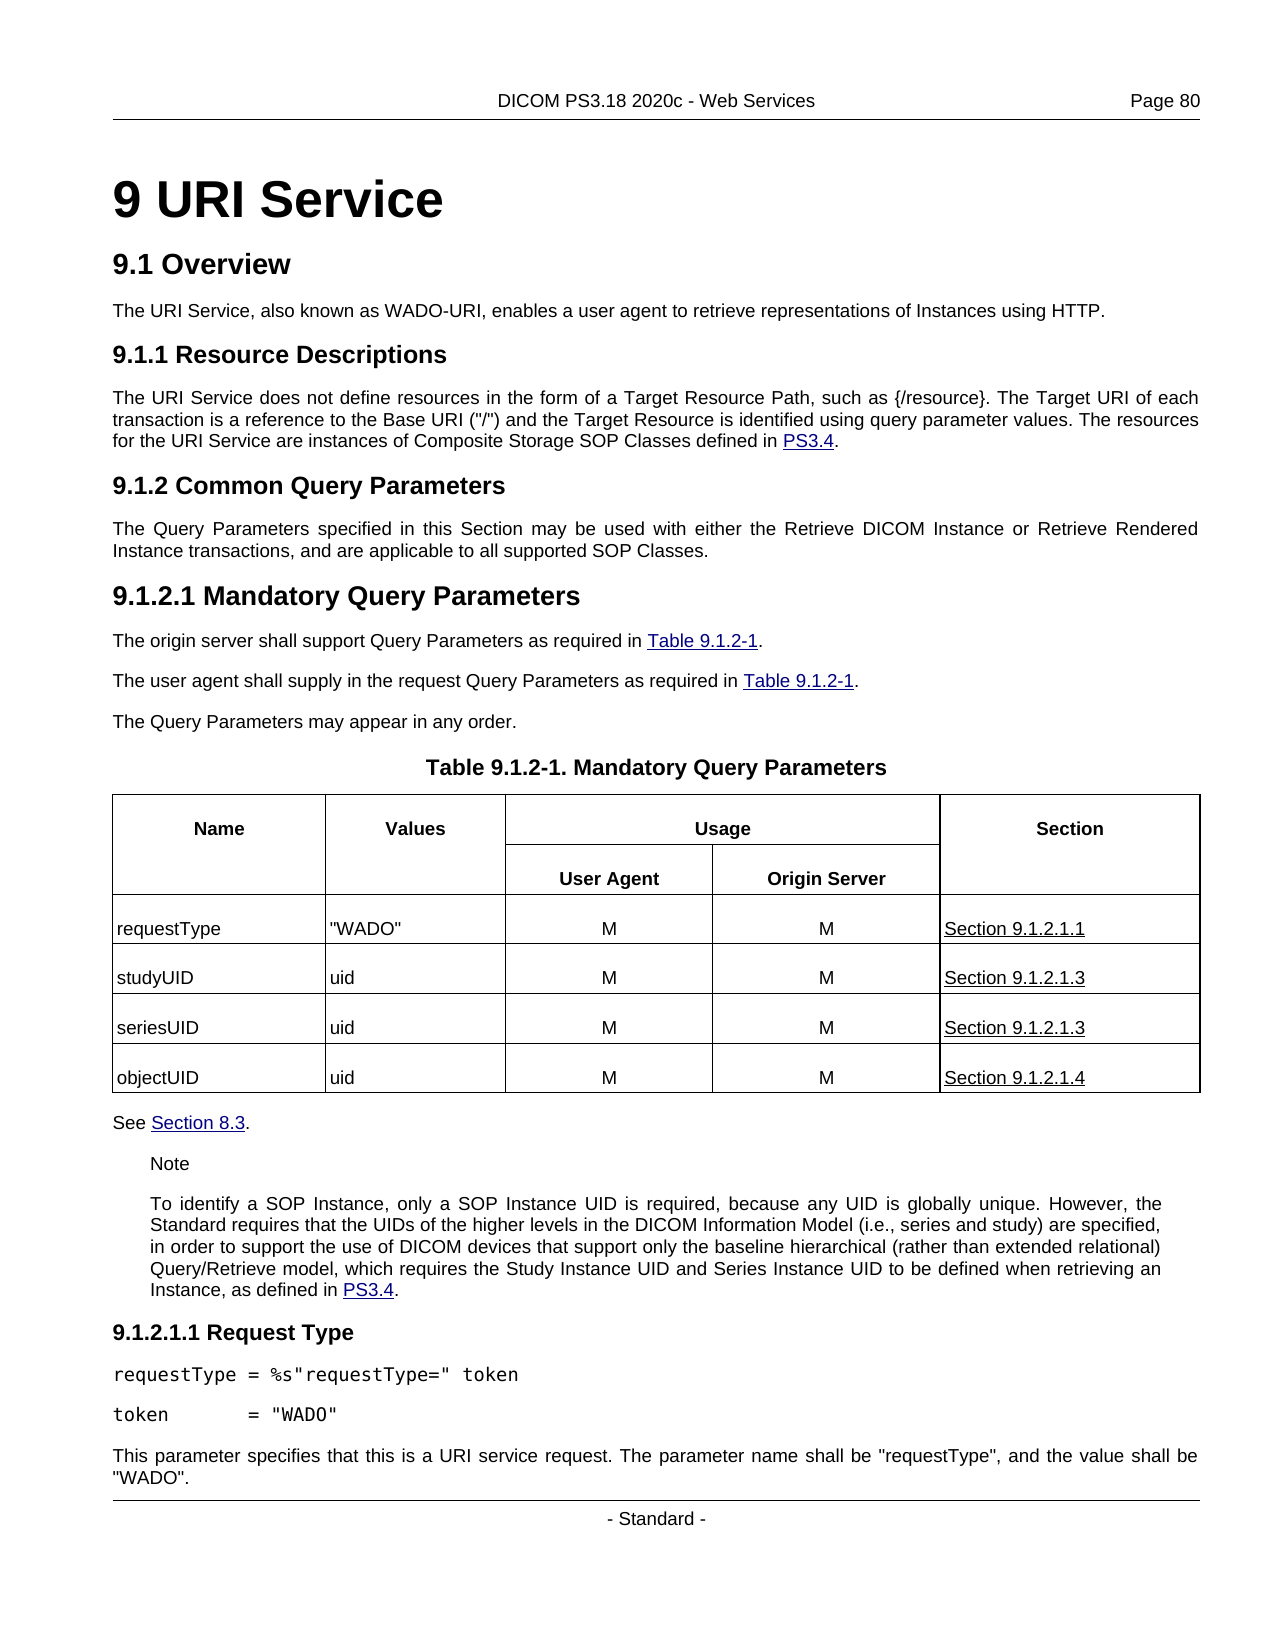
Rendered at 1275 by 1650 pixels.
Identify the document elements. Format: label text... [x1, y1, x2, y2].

table_cell "WADO" [326, 895, 505, 943]
table_cell objectUID [113, 1044, 325, 1092]
table_cell Origin Server [713, 845, 939, 893]
text The URI Service does not define resources in the form of a Target Resource Path, such as {/resource}. The Target URI of each transaction is a reference to the Base URI ("/") and the Target Resource is identified using query parameter values. The resources for the URI Service are instances of Composite Storage SOP Classes defined in PS3.4. [112, 387, 1200, 452]
table_cell Section 9.1.2.1.4 [941, 1044, 1199, 1092]
text The origin server shall support Query Parameters as required in Table 9.1.2-1. [112, 630, 1200, 652]
table_cell uid [326, 994, 505, 1042]
text 9.1.2.1.1 Request Type [112, 1319, 1200, 1345]
text 9.1.2.1 Mandatory Query Parameters [112, 580, 1200, 611]
table_cell M [506, 1044, 712, 1092]
table_cell uid [326, 1044, 505, 1092]
text 9 URI Service [112, 169, 1200, 228]
text 9.1 Overview [112, 247, 1200, 281]
text requestType = %s"requestType=" token [112, 1364, 1200, 1386]
text Table 9.1.2-1. Mandatory Query Parameters [112, 755, 1200, 781]
table_cell M [713, 1044, 939, 1092]
table_header Values [326, 795, 505, 893]
table_cell User Agent [506, 845, 712, 893]
text The Query Parameters specified in this Section may be used with either the Retrieve DICOM Instance or Retrieve Rendered Instance transactions, and are applicable to all supported SOP Classes. [112, 518, 1200, 561]
table_cell Section 9.1.2.1.1 [941, 895, 1199, 943]
table_cell M [713, 895, 939, 943]
table_cell studyUID [113, 944, 325, 993]
text This parameter specifies that this is a URI service request. The parameter name shall be "requestType", and the value shall be "WADO". [112, 1445, 1200, 1488]
table_cell M [713, 994, 939, 1042]
text The Query Parameters may appear in any order. [112, 711, 1200, 732]
text token = "WADO" [112, 1404, 1200, 1426]
table_header Name [113, 795, 325, 893]
table_header Usage [506, 795, 939, 844]
text The URI Service, also known as WADO-URI, enables a user agent to retrieve representations of Instances using HTTP. [112, 299, 1200, 321]
table_cell M [713, 944, 939, 993]
table_cell M [506, 895, 712, 943]
table_cell Section 9.1.2.1.3 [941, 944, 1199, 993]
text Note [150, 1152, 1162, 1174]
text See Section 8.3. [112, 1112, 1200, 1133]
table_cell M [506, 944, 712, 993]
text 9.1.1 Resource Descriptions [112, 340, 1200, 368]
table_cell uid [326, 944, 505, 993]
text The user agent shall supply in the request Query Parameters as required in Table 9.1.2-1. [112, 670, 1200, 692]
table_cell requestType [113, 895, 325, 943]
table_header Section [941, 795, 1199, 893]
text To identify a SOP Instance, only a SOP Instance UID is required, because any UID is globally unique. However, the Standard requires that the UIDs of the higher levels in the DICOM Information Model (i.e., series and study) are specified, in order to support the use of DICOM devices that support only the baseline hierarchical (rather than extended relational) Query/Retrieve model, which requires the Study Instance UID and Series Instance UID to be defined when retrieving an Instance, as defined in PS3.4. [150, 1193, 1162, 1300]
table_cell Section 9.1.2.1.3 [941, 994, 1199, 1042]
table_cell M [506, 994, 712, 1042]
table_cell seriesUID [113, 994, 325, 1042]
text 9.1.2 Common Query Parameters [112, 471, 1200, 499]
